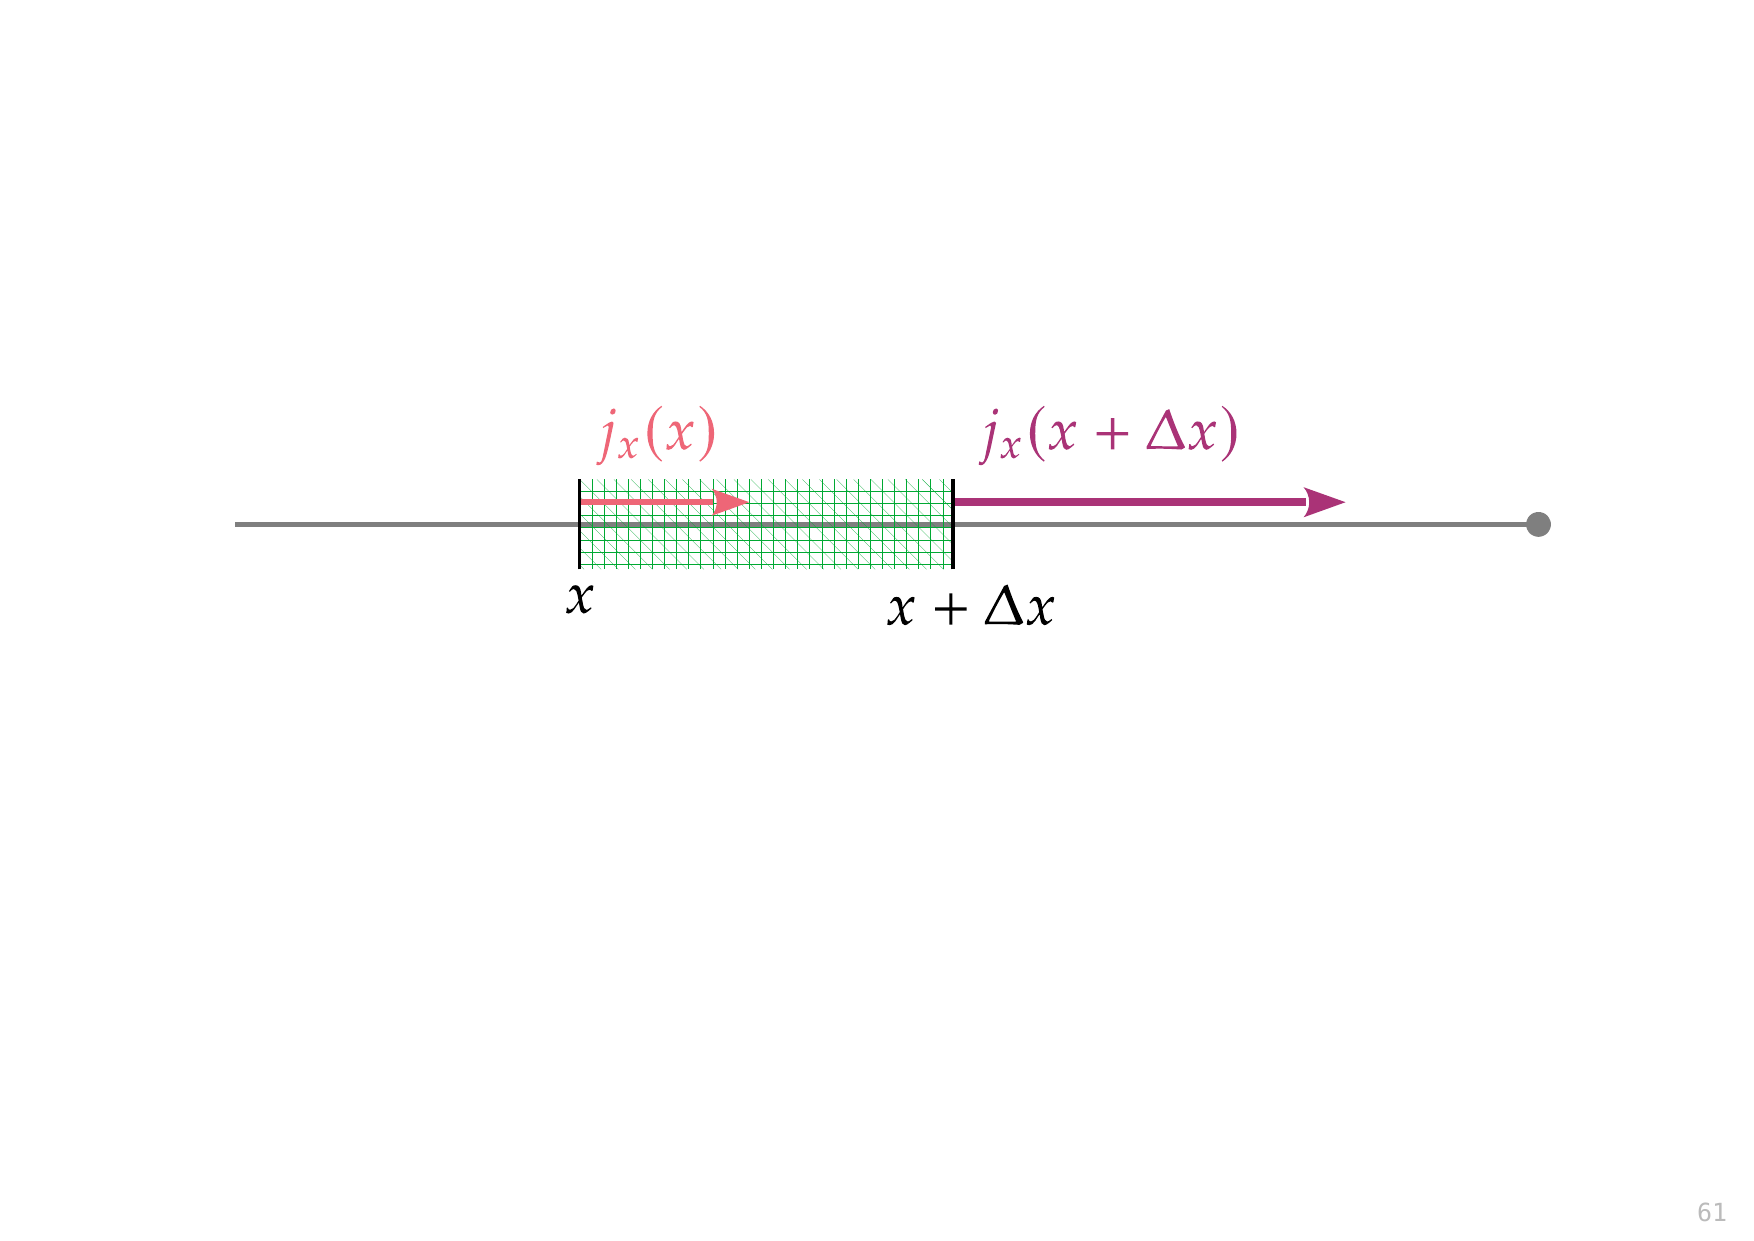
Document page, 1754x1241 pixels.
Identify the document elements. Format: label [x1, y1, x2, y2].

text_box [666, 421, 694, 450]
text_box [1048, 421, 1077, 450]
text_box [1146, 409, 1185, 450]
text_box [935, 593, 967, 625]
text_box [992, 408, 999, 415]
text_box [978, 421, 997, 466]
text_box [699, 405, 715, 462]
text_box [610, 408, 616, 415]
text_box [1029, 405, 1045, 462]
text_box [1000, 437, 1021, 459]
text_box [579, 479, 951, 570]
text_box [887, 596, 915, 626]
text_box [1188, 421, 1217, 450]
text_box [1221, 405, 1237, 462]
text_box [566, 585, 594, 614]
text_box [596, 421, 614, 466]
text_box [1096, 418, 1129, 450]
text_box [647, 405, 663, 462]
text_box [984, 584, 1024, 625]
text_box [618, 437, 639, 459]
text_box [1026, 596, 1055, 626]
